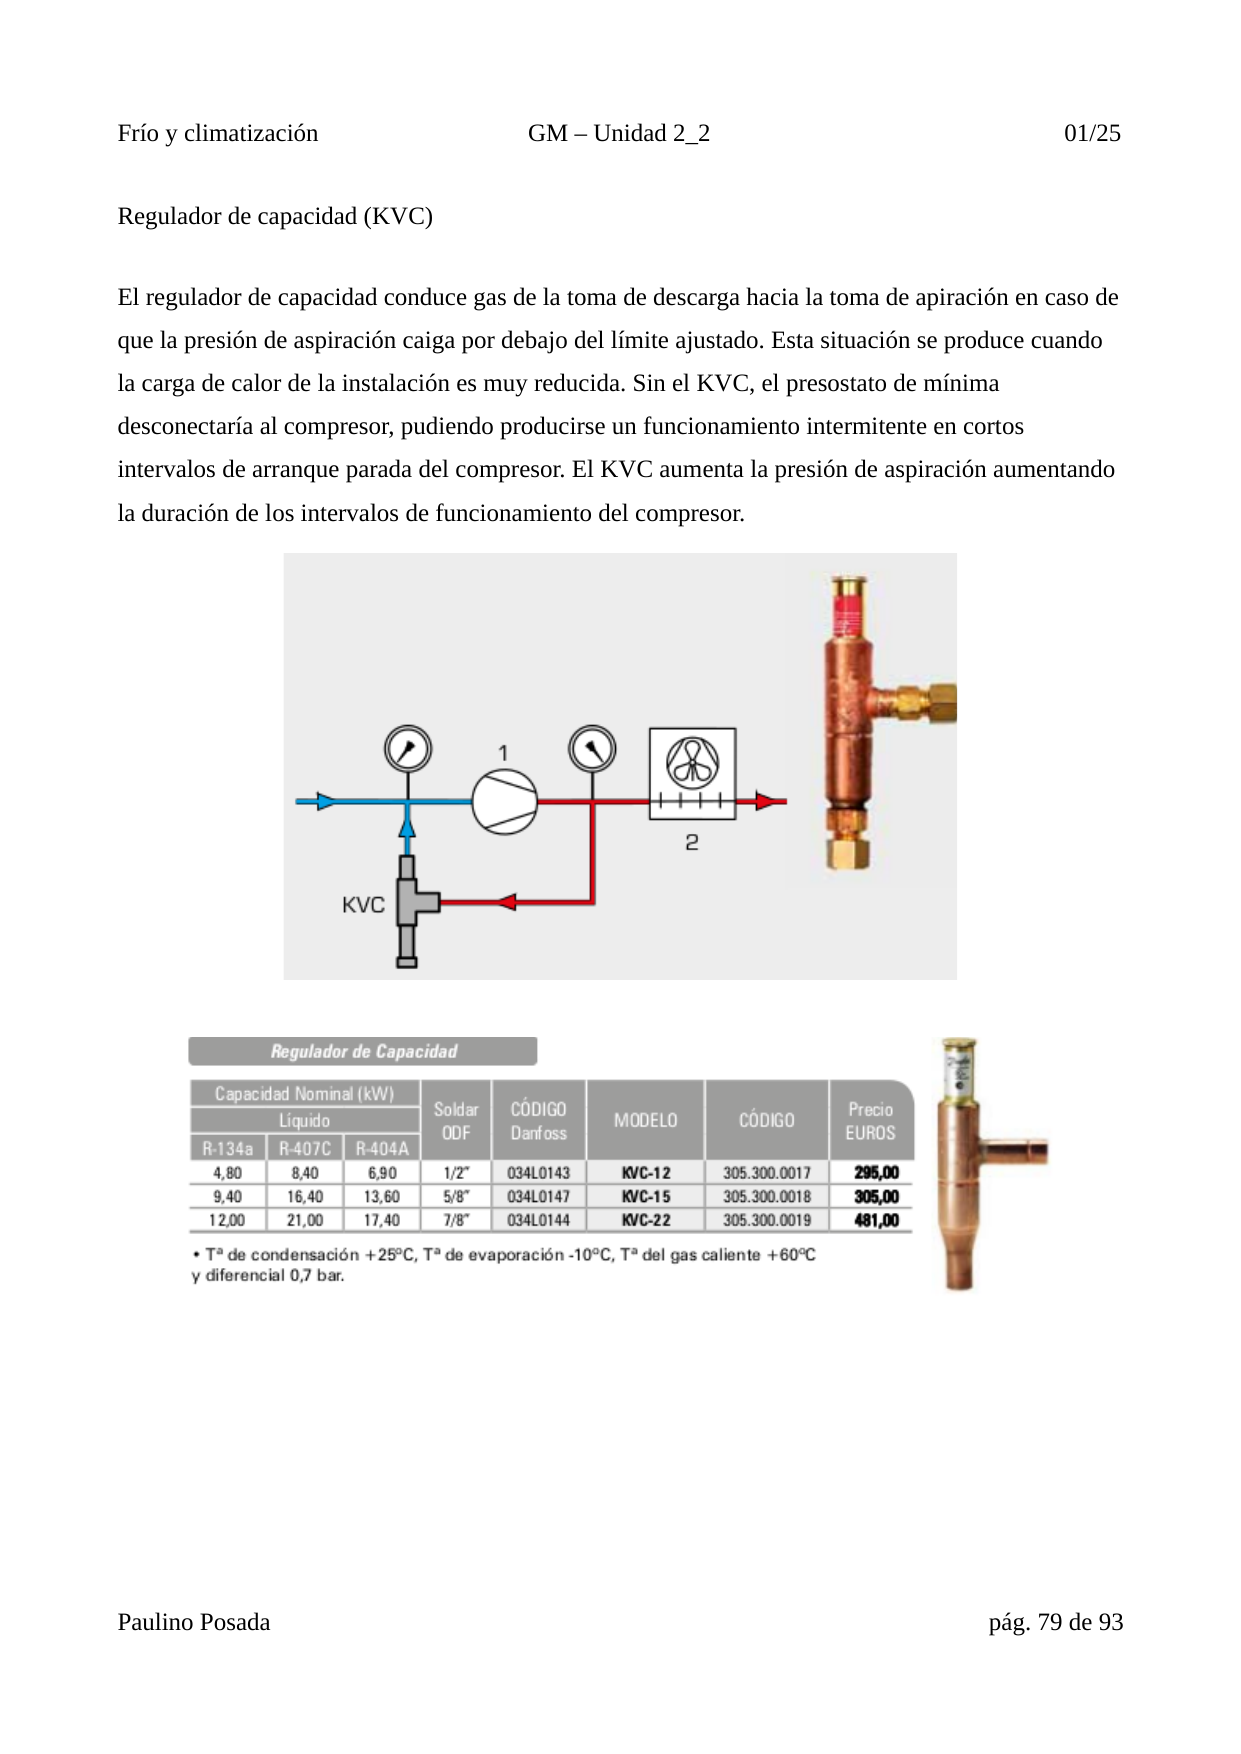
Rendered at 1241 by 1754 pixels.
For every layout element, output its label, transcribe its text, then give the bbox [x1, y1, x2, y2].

picture [283, 553, 958, 980]
text El regulador de capacidad conduce gas de la toma de descarga hacia la toma de apiración en caso de que la presión de aspiración caiga por debajo del límite ajustado. Esta situación se produce cuando la carga de calor de la instalación es muy reducida. Sin el KVC, el presostato de mínima desconectaría al compresor, pudiendo producirse un funcionamiento intermitente en cortos intervalos de arranque parada del compresor. El KVC aumenta la presión de aspiración aumentando la duración de los intervalos de funcionamiento del compresor. [117, 282, 1123, 526]
text Regulador de capacidad (KVC) [117, 201, 1123, 230]
picture [184, 1037, 1057, 1311]
